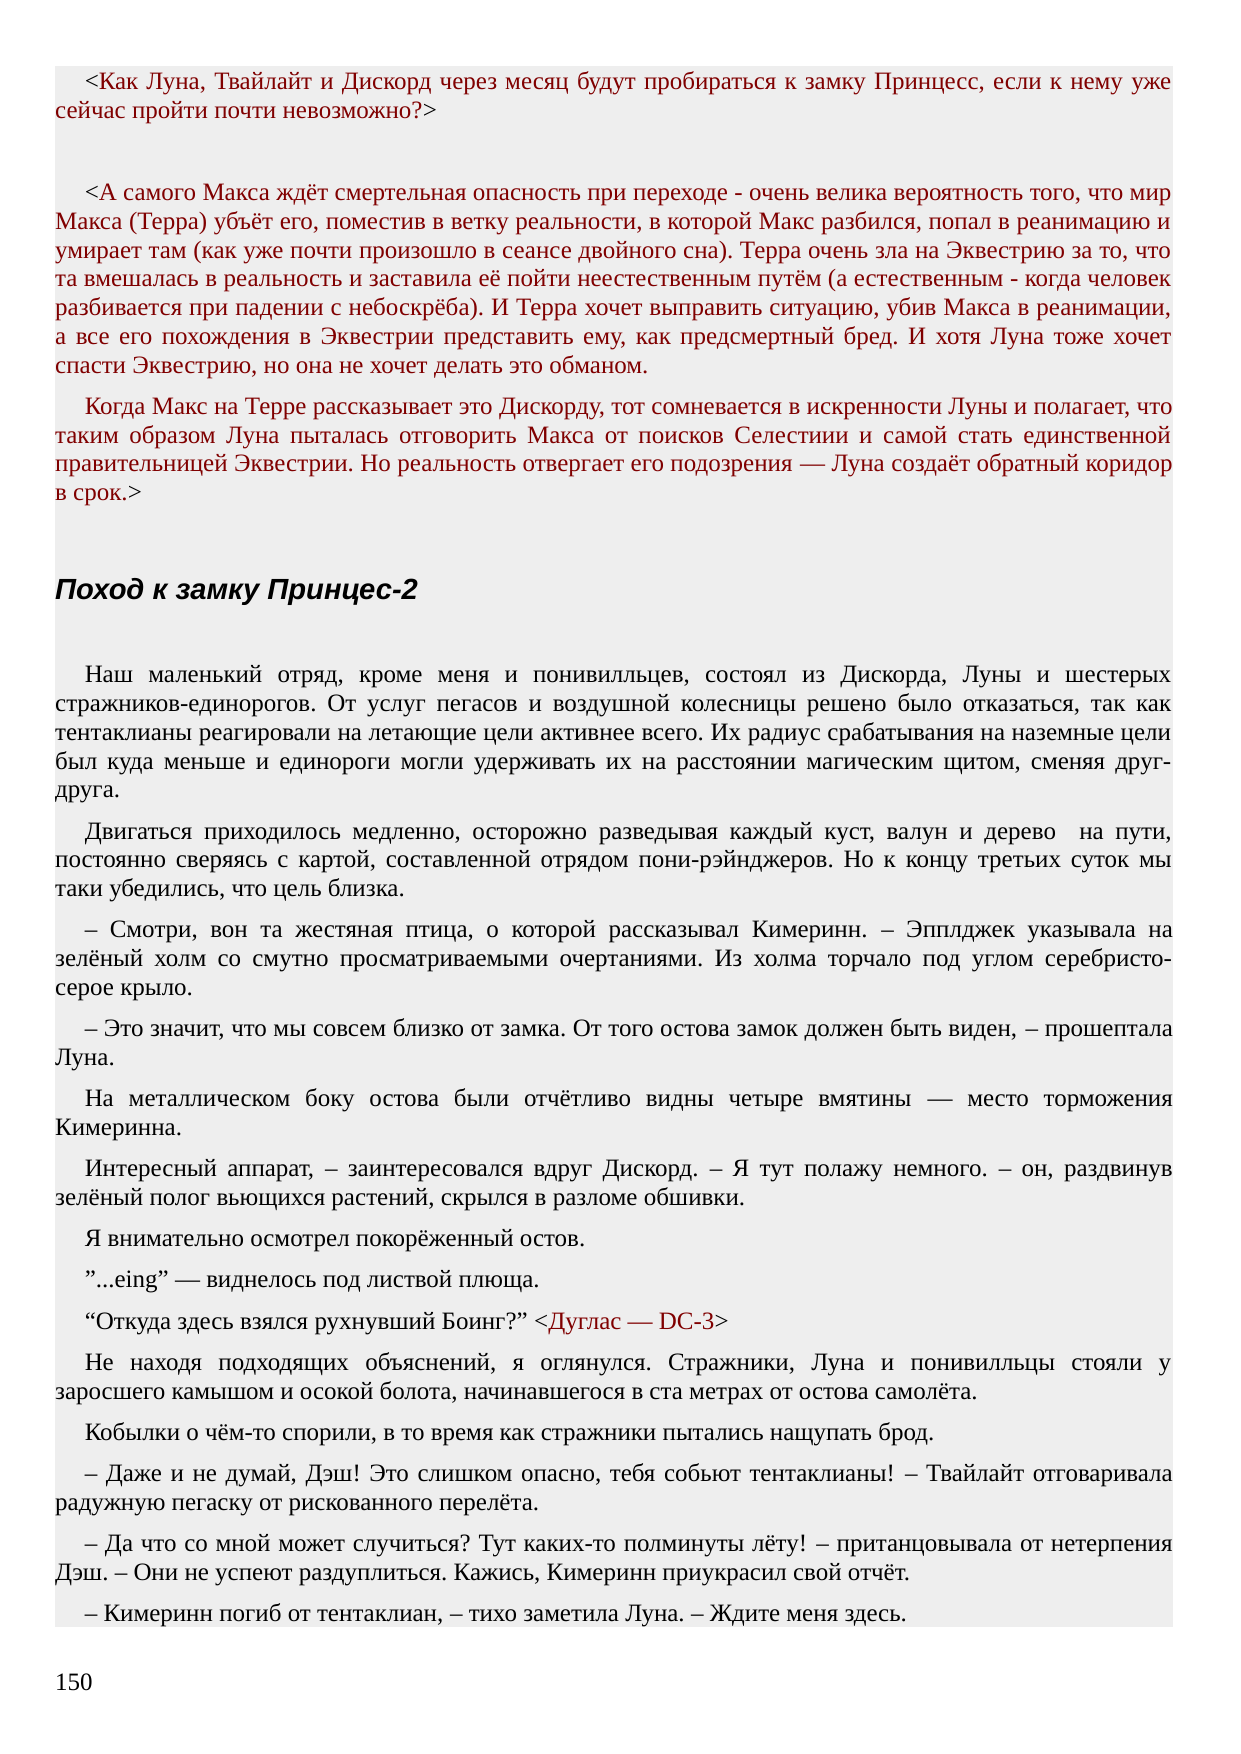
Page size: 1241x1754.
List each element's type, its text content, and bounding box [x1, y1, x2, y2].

text – Даже и не думай, Дэш! Это слишком опасно, тебя собьют тентаклианы! – Твайлайт отговаривала радужную пегаску от рискованного перелёта. [55, 1458, 1173, 1516]
text Когда Макс на Терре рассказывает это Дискорду, тот сомневается в искренности Луны и полагает, что таким образом Луна пыталась отговорить Макса от поисков Селестиии и самой стать единственной правительницей Эквестрии. Но реальность отвергает его подозрения — Луна создаёт обратный коридор в срок.> [55, 391, 1173, 506]
text – Кимеринн погиб от тентаклиан, – тихо заметила Луна. – Ждите меня здесь. [55, 1598, 1173, 1627]
text – Смотри, вон та жестяная птица, о которой рассказывал Кимеринн. – Эпплджек указывала на зелёный холм со смутно просматриваемыми очертаниями. Из холма торчало под углом серебристо-серое крыло. [55, 914, 1173, 1001]
text <Как Луна, Твайлайт и Дискорд через месяц будут пробираться к замку Принцесс, если к нему уже сейчас пройти почти невозможно?> [55, 66, 1173, 123]
text Наш маленький отряд, кроме меня и понивилльцев, состоял из Дискорда, Луны и шестерых стражников-единорогов. От услуг пегасов и воздушной колесницы решено было отказаться, так как тентаклианы реагировали на летающие цели активнее всего. Их радиус срабатывания на наземные цели был куда меньше и единороги могли удерживать их на расстоянии магическим щитом, сменяя друг-друга. [55, 659, 1173, 803]
text – Это значит, что мы совсем близко от замка. От того остова замок должен быть виден, – прошептала Луна. [55, 1013, 1173, 1071]
text – Да что со мной может случиться? Тут каких-то полминуты лёту! – пританцовывала от нетерпения Дэш. – Они не успеют раздуплиться. Кажись, Кимеринн приукрасил свой отчёт. [55, 1528, 1173, 1586]
text “Откуда здесь взялся рухнувший Боинг?” <Дуглас — DC-3> [55, 1306, 1173, 1334]
text Я внимательно осмотрел покорёженный остов. [55, 1223, 1173, 1252]
text Кобылки о чём-то спорили, в то время как стражники пытались нащупать брод. [55, 1417, 1173, 1446]
text Двигаться приходилось медленно, осторожно разведывая каждый куст, валун и дерево на пути, постоянно сверяясь с картой, составленной отрядом пони-рэйнджеров. Но к концу третьих суток мы таки убедились, что цель близка. [55, 816, 1173, 902]
text Не находя подходящих объяснений, я оглянулся. Стражники, Луна и понивилльцы стояли у заросшего камышом и осокой болота, начинавшегося в ста метрах от остова самолёта. [55, 1347, 1173, 1404]
text Интересный аппарат, – заинтересовался вдруг Дискорд. – Я тут полажу немного. – он, раздвинув зелёный полог вьющихся растений, скрылся в разломе обшивки. [55, 1153, 1173, 1211]
text На металлическом боку остова были отчётливо видны четыре вмятины — место торможения Кимеринна. [55, 1083, 1173, 1141]
text <А самого Макса ждёт смертельная опасность при переходе - очень велика вероятность того, что мир Макса (Терра) убъёт его, поместив в ветку реальности, в которой Макс разбился, попал в реанимацию и умирает там (как уже почти произошло в сеансе двойного сна). Терра очень зла на Эквестрию за то, что та вмешалась в реальность и заставила её пойти неестественным путём (а естественным - когда человек разбивается при падении с небоскрёба). И Терра хочет выправить ситуацию, убив Макса в реанимации, а все его похождения в Эквестрии представить ему, как предсмертный бред. И хотя Луна тоже хочет спасти Эквестрию, но она не хочет делать это обманом. [55, 177, 1173, 378]
subtitle Поход к замку Принцес-2 [55, 572, 1173, 606]
text ”...eing” — виднелось под листвой плюща. [55, 1264, 1173, 1293]
